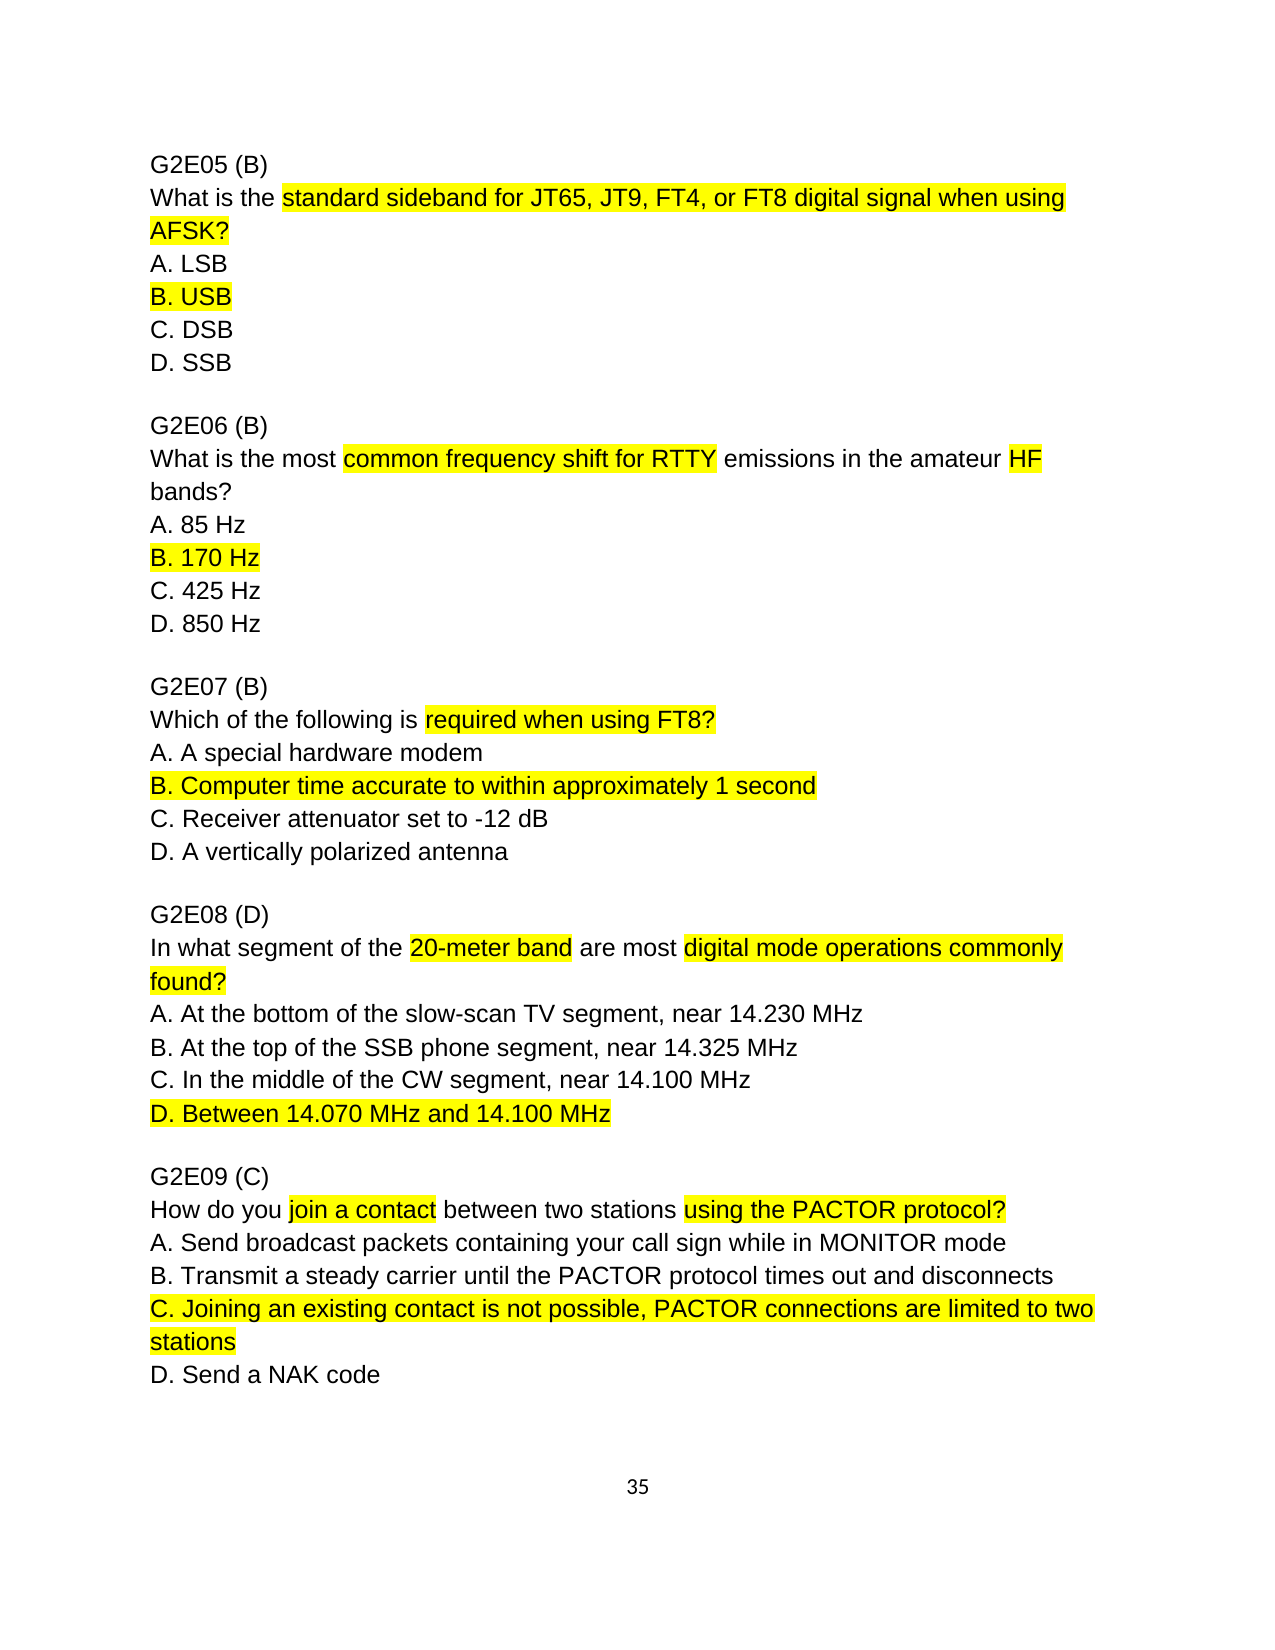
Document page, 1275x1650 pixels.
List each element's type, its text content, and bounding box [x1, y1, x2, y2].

text G2E08 (D) In what segment of the 20-meter band are most digital mode operations commonly found? A. At the bottom of the slow-scan TV segment, near 14.230 MHz B. At the top of the SSB phone segment, near 14.325 MHz C. In the middle of the CW segment, near 14.100 MHz D. Between 14.070 MHz and 14.100 MHz [150, 900, 1125, 1127]
text G2E06 (B) What is the most common frequency shift for RTTY emissions in the amateur HF bands? A. 85 Hz B. 170 Hz C. 425 Hz D. 850 Hz [150, 411, 1125, 638]
text G2E07 (B) Which of the following is required when using FT8? A. A special hardware modem B. Computer time accurate to within approximately 1 second C. Receiver attenuator set to -12 dB D. A vertically polarized antenna [150, 672, 1125, 866]
text G2E09 (C) How do you join a contact between two stations using the PACTOR protocol? A. Send broadcast packets containing your call sign while in MONITOR mode B. Transmit a steady carrier until the PACTOR protocol times out and disconnects C. Joining an existing contact is not possible, PACTOR connections are limited to two stations D. Send a NAK code [150, 1162, 1125, 1388]
text G2E05 (B) What is the standard sideband for JT65, JT9, FT4, or FT8 digital signal when using AFSK? A. LSB B. USB C. DSB D. SSB [150, 150, 1125, 377]
